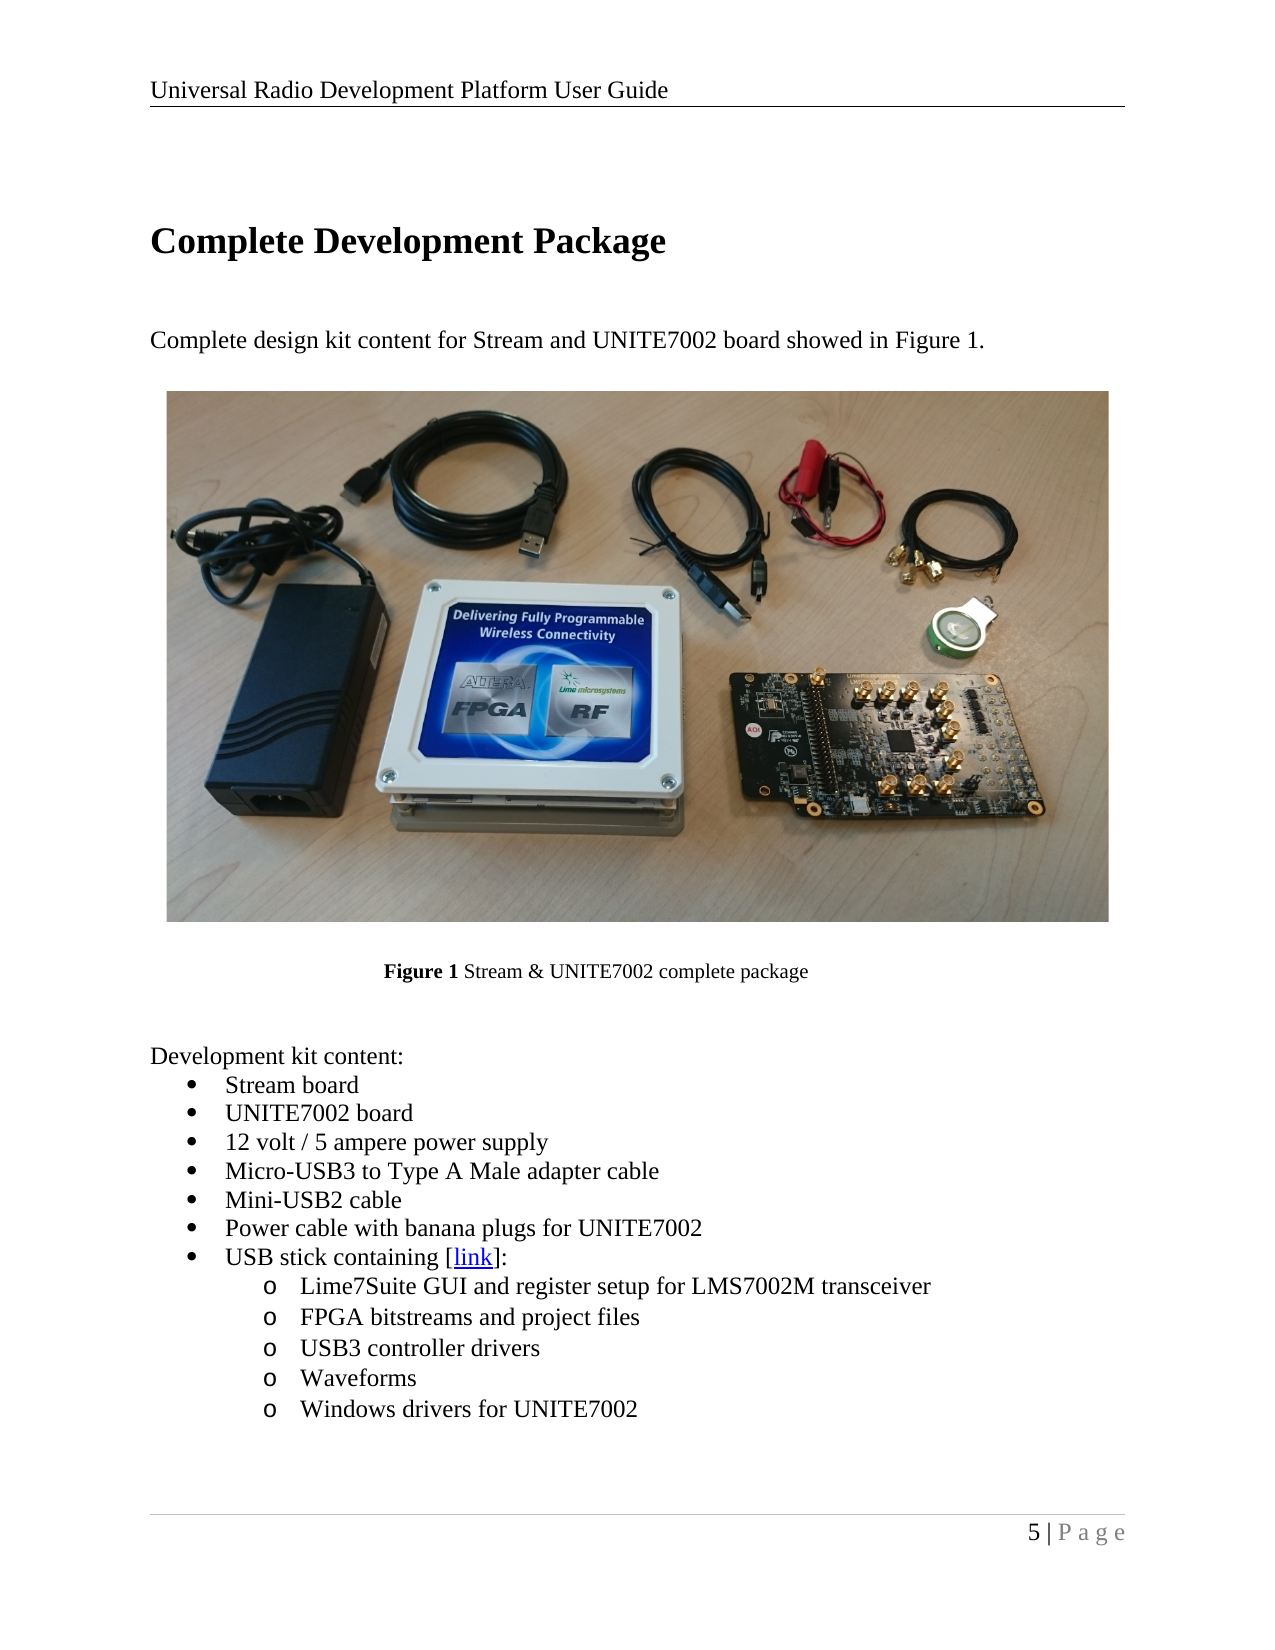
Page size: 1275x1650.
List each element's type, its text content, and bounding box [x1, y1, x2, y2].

list Waveforms [262, 1363, 1125, 1394]
list Lime7Suite GUI and register setup for LMS7002M transceiver [262, 1271, 1125, 1302]
list USB3 controller drivers [262, 1333, 1125, 1363]
list Mini-USB2 cable [187, 1185, 1125, 1213]
text Complete design kit content for Stream and UNITE7002 board showed in Figure 1. [150, 325, 1125, 354]
list USB stick containing [link]: [187, 1242, 1125, 1271]
list Micro-USB3 to Type A Male adapter cable [187, 1156, 1125, 1185]
subtitle Complete Development Package [150, 218, 1125, 261]
list 12 volt / 5 ampere power supply [187, 1127, 1125, 1156]
text Development kit content: [150, 1041, 1125, 1070]
list FPGA bitstreams and project files [262, 1302, 1125, 1333]
text Figure 1 Stream & UNITE7002 complete package [150, 959, 1125, 983]
list Power cable with banana plugs for UNITE7002 [187, 1213, 1125, 1242]
list UNITE7002 board [187, 1098, 1125, 1127]
list Windows drivers for UNITE7002 [262, 1394, 1125, 1425]
list Stream board [187, 1070, 1125, 1098]
picture [166, 391, 1109, 922]
